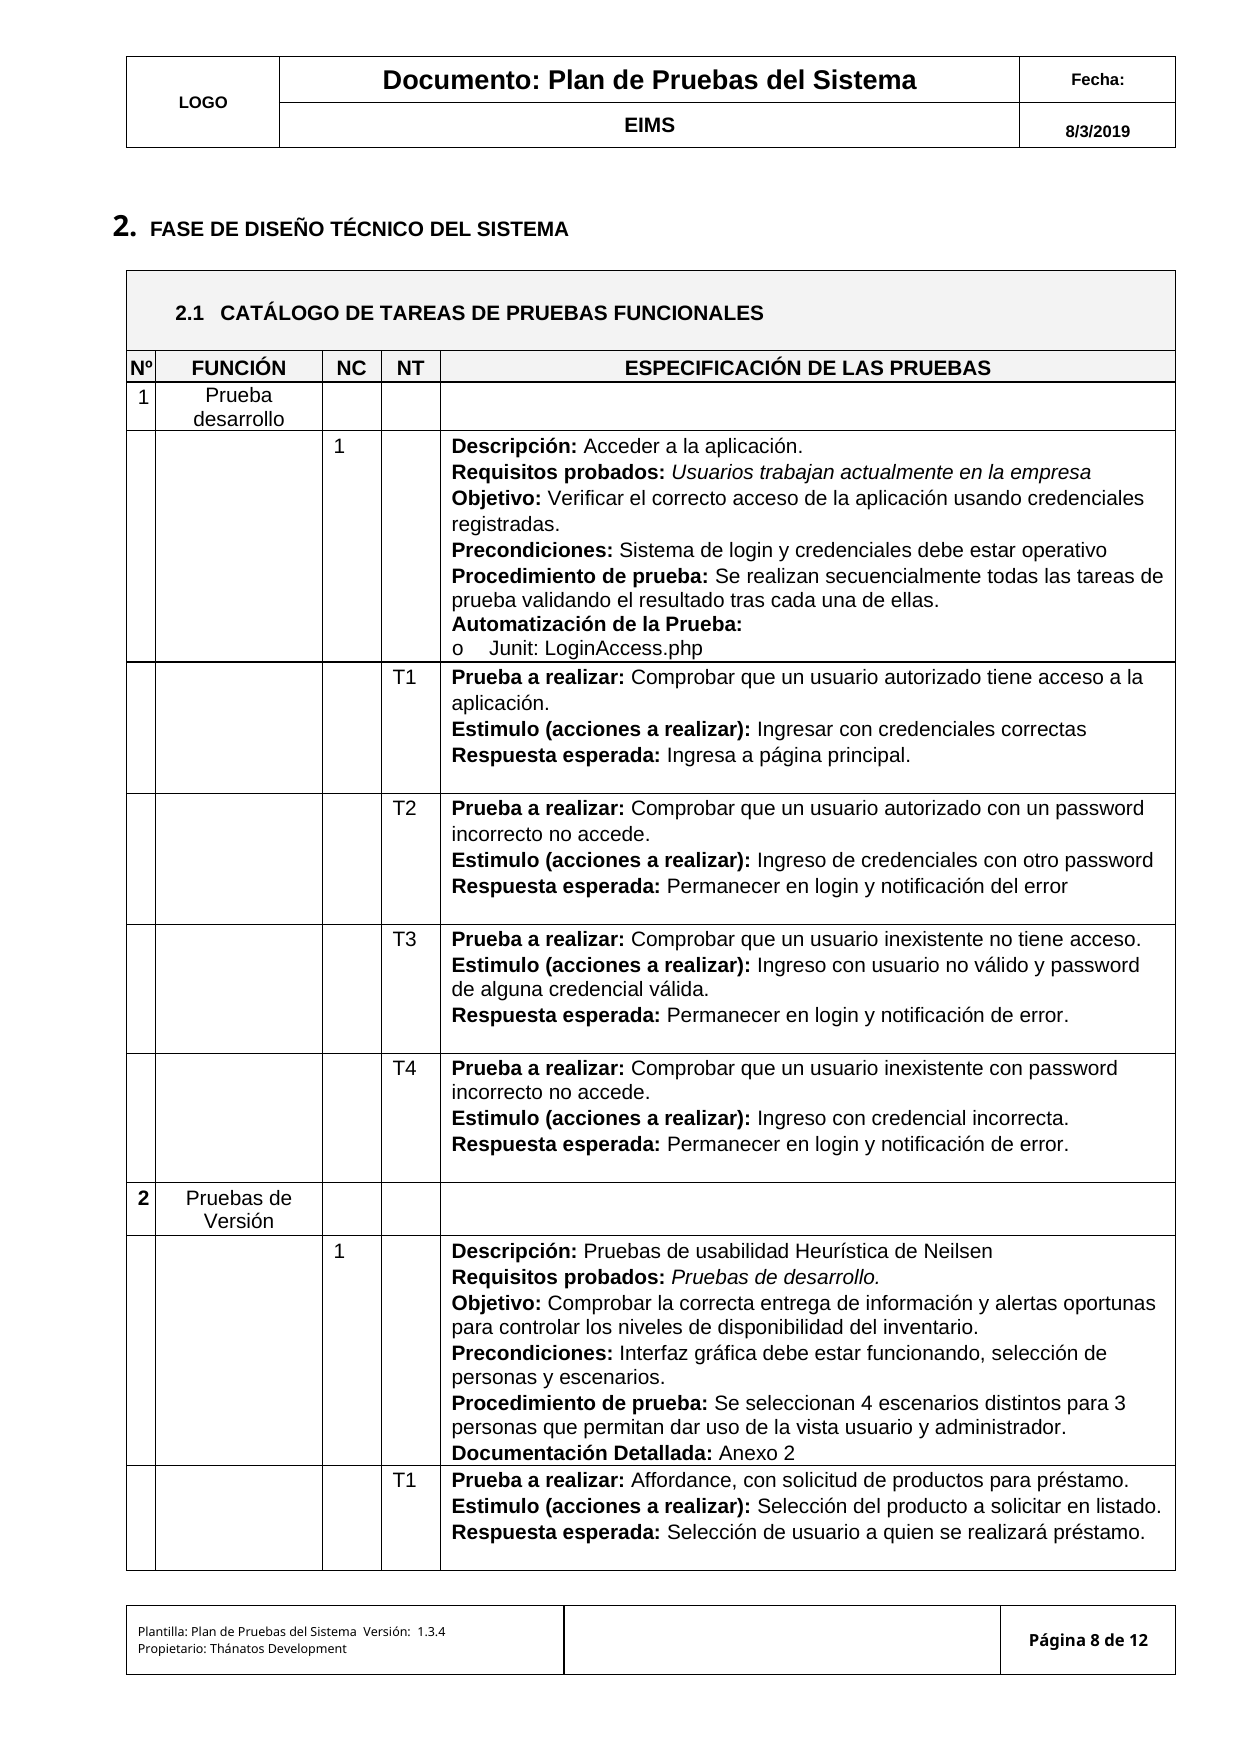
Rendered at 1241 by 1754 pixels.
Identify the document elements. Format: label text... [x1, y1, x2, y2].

table_cell [156, 663, 322, 793]
table_cell [156, 1054, 322, 1182]
table_cell [323, 925, 381, 1053]
table_cell Prueba a realizar: Affordance, con solicitud de productos para préstamo. Estimulo (acciones a realizar): Selección del producto a solicitar en listado. Respuesta esperada: Selección de usuario a quien se realizará préstamo. [441, 1466, 1175, 1570]
table_cell [156, 431, 322, 661]
table_cell [323, 383, 381, 430]
table_cell 2 [127, 1183, 155, 1235]
table_cell Pruebas de Versión [156, 1183, 322, 1235]
table_cell [323, 1054, 381, 1182]
table_cell [441, 383, 1175, 430]
table_cell T1 [382, 1466, 440, 1570]
table_cell 1 [127, 383, 155, 430]
table_cell 1 [323, 1236, 381, 1464]
table_cell NC [323, 351, 381, 381]
table_cell [441, 1183, 1175, 1235]
table_cell [156, 794, 322, 924]
table_cell [323, 1466, 381, 1570]
table_cell [323, 663, 381, 793]
table_cell [382, 383, 440, 430]
table_cell [127, 794, 155, 924]
table_cell [156, 925, 322, 1053]
table_cell [127, 1236, 155, 1464]
table_cell Prueba a realizar: Comprobar que un usuario autorizado tiene acceso a la aplicación. Estimulo (acciones a realizar): Ingresar con credenciales correctas Respuesta esperada: Ingresa a página principal. [441, 663, 1175, 793]
table_cell [127, 925, 155, 1053]
table_cell Prueba a realizar: Comprobar que un usuario inexistente no tiene acceso. Estimulo (acciones a realizar): Ingreso con usuario no válido y password de alguna credencial válida. Respuesta esperada: Permanecer en login y notificación de error. [441, 925, 1175, 1053]
table_cell Prueba a realizar: Comprobar que un usuario autorizado con un password incorrecto no accede. Estimulo (acciones a realizar): Ingreso de credenciales con otro password Respuesta esperada: Permanecer en login y notificación del error [441, 794, 1175, 924]
table_cell [382, 1236, 440, 1464]
table_cell [156, 1466, 322, 1570]
table_cell T2 [382, 794, 440, 924]
subtitle FASE DE DISEÑO TÉCNICO DEL SISTEMA [112, 203, 1181, 245]
table_cell [382, 1183, 440, 1235]
table_cell Prueba a realizar: Comprobar que un usuario inexistente con password incorrecto no accede. Estimulo (acciones a realizar): Ingreso con credencial incorrecta. Respuesta esperada: Permanecer en login y notificación de error. [441, 1054, 1175, 1182]
table_cell [323, 1183, 381, 1235]
table_cell [323, 794, 381, 924]
table_cell Descripción: Pruebas de usabilidad Heurística de Neilsen Requisitos probados: Pruebas de desarrollo. Objetivo: Comprobar la correcta entrega de información y alertas oportunas para controlar los niveles de disponibilidad del inventario. Precondiciones: Interfaz gráfica debe estar funcionando, selección de personas y escenarios. Procedimiento de prueba: Se seleccionan 4 escenarios distintos para 3 personas que permitan dar uso de la vista usuario y administrador. Documentación Detallada: Anexo 2 [441, 1236, 1175, 1464]
table_cell [382, 431, 440, 661]
table_cell T1 [382, 663, 440, 793]
table_cell Descripción: Acceder a la aplicación. Requisitos probados: Usuarios trabajan actualmente en la empresa Objetivo: Verificar el correcto acceso de la aplicación usando credenciales registradas. Precondiciones: Sistema de login y credenciales debe estar operativo Procedimiento de prueba: Se realizan secuencialmente todas las tareas de prueba validando el resultado tras cada una de ellas. Automatización de la Prueba: Junit: LoginAccess.php [441, 431, 1175, 661]
table_cell 1 [323, 431, 381, 661]
table_cell [127, 1054, 155, 1182]
table_cell [127, 663, 155, 793]
table_cell T4 [382, 1054, 440, 1182]
table_cell ESPECIFICACIÓN DE LAS PRUEBAS [441, 351, 1175, 381]
table_header CATÁLOGO DE TAREAS DE PRUEBAS FUNCIONALES [127, 271, 1175, 350]
table_cell Nº [127, 351, 155, 381]
table_cell T3 [382, 925, 440, 1053]
table_cell [127, 431, 155, 661]
table_cell Prueba desarrollo [156, 383, 322, 430]
table_cell FUNCIÓN [156, 351, 322, 381]
table_cell [156, 1236, 322, 1464]
table_cell NT [382, 351, 440, 381]
table_cell [127, 1466, 155, 1570]
